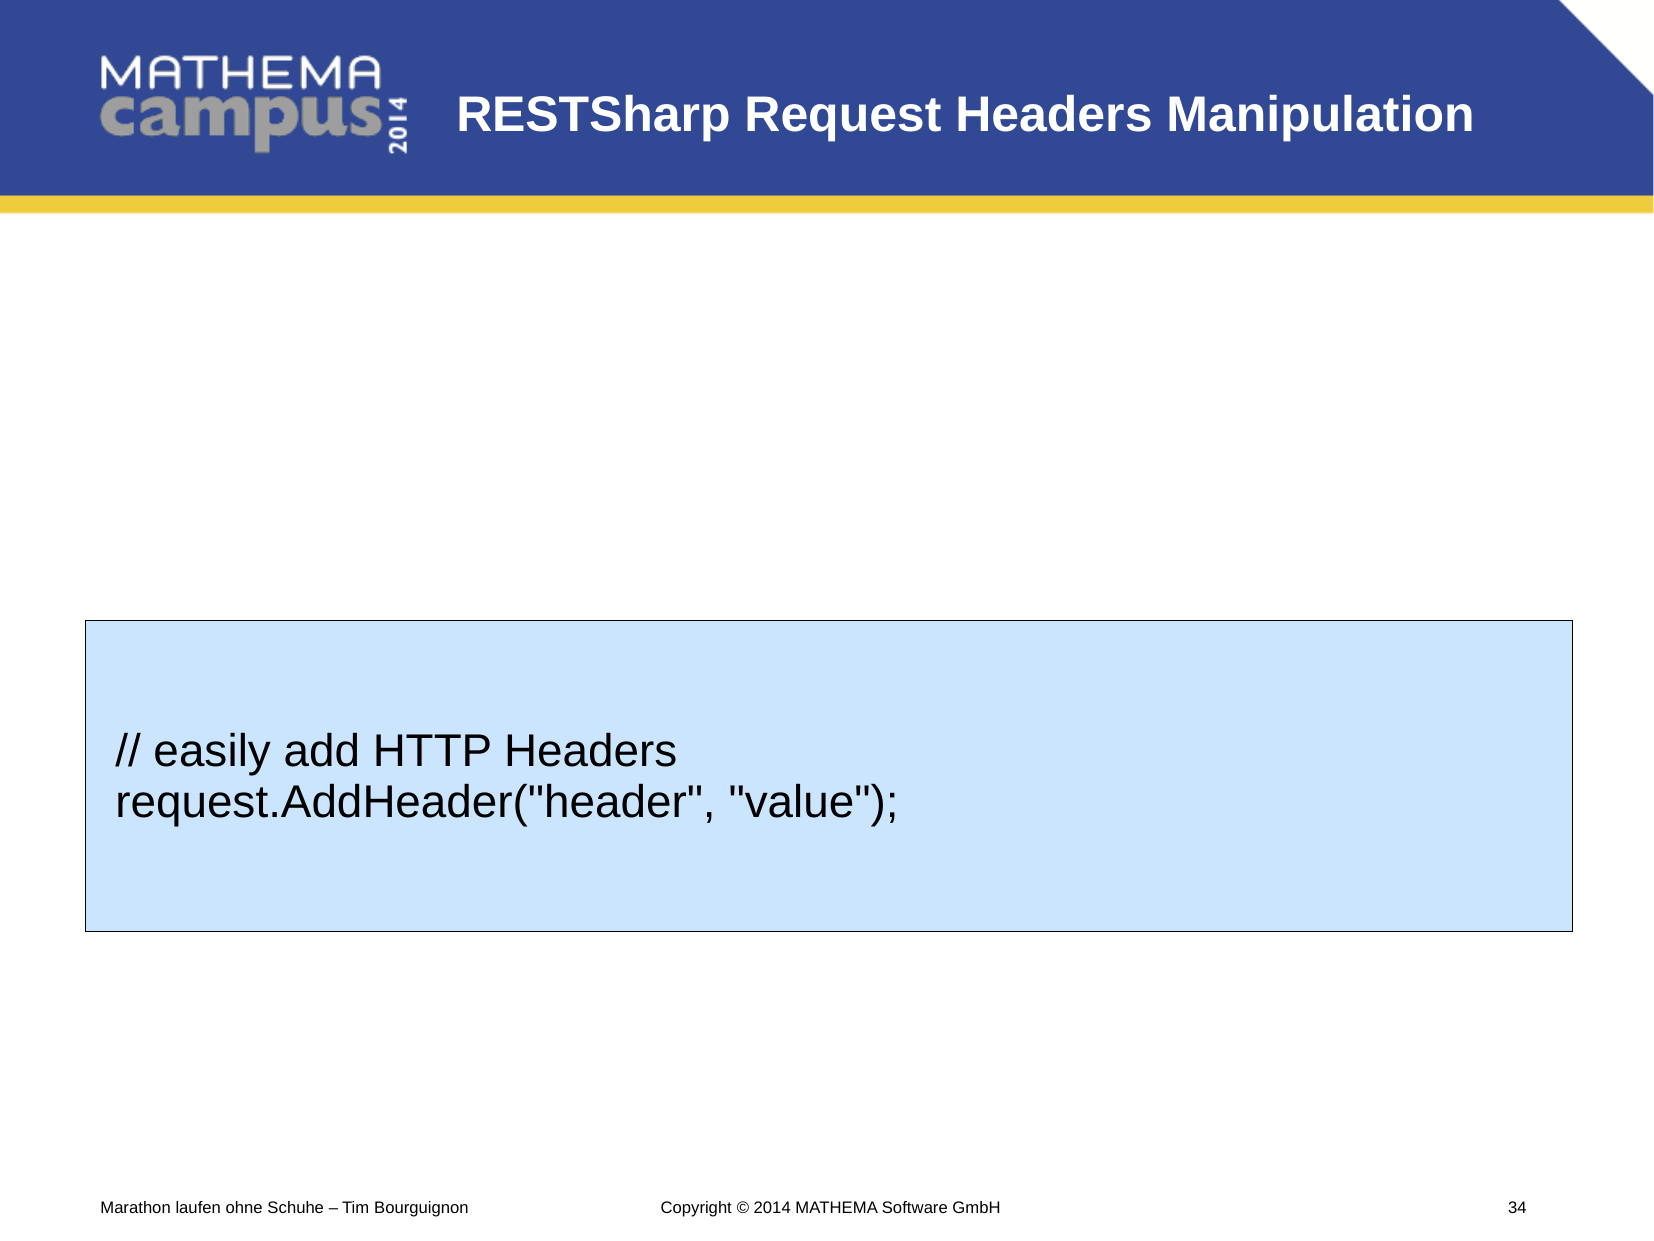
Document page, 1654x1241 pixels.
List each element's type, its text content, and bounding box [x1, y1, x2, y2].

title RESTSharp Request Headers Manipulation [456, 68, 1528, 160]
picture [0, 0, 1654, 217]
text_box // easily add HTTP Headers request.AddHeader("header", "value"); [85, 620, 1573, 932]
